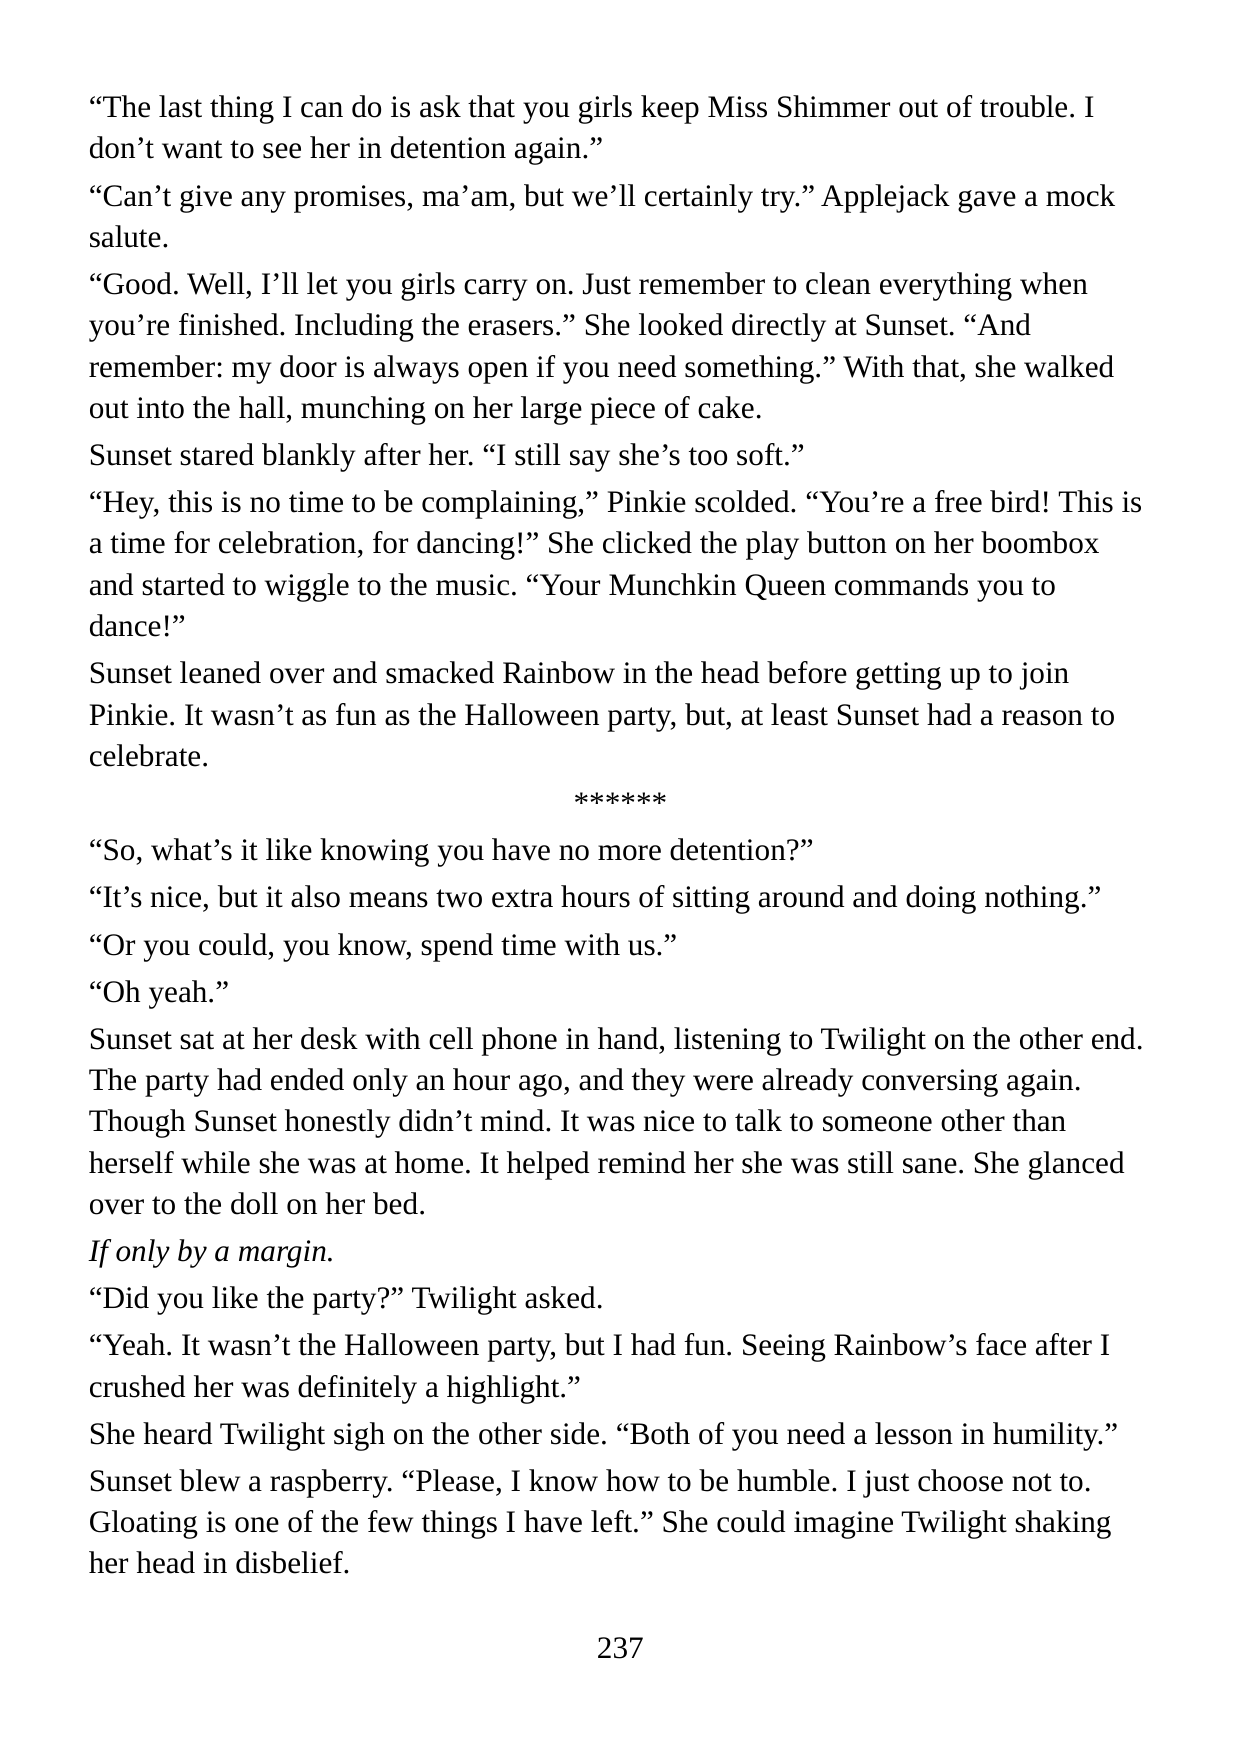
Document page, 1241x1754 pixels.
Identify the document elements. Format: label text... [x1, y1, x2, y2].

text “Yeah. It wasn’t the Halloween party, but I had fun. Seeing Rainbow’s face after I crushed her was definitely a highlight.” [88, 1327, 1152, 1404]
text If only by a margin. [88, 1232, 1152, 1268]
text Sunset stared blankly after her. “I still say she’s too soft.” [88, 436, 1152, 472]
text “Can’t give any promises, ma’am, but we’ll certainly try.” Applejack gave a mock salute. [88, 177, 1152, 254]
text ****** [88, 784, 1152, 820]
text “Oh yeah.” [88, 973, 1152, 1009]
text “The last thing I can do is ask that you girls keep Miss Shimmer out of trouble. I don’t want to see her in detention again.” [88, 88, 1152, 166]
text “It’s nice, but it also means two extra hours of sitting around and doing nothing.” [88, 878, 1152, 914]
text “So, what’s it like knowing you have no more detention?” [88, 831, 1152, 867]
text Sunset sat at her desk with cell phone in hand, listening to Twilight on the other end. The party had ended only an hour ago, and they were already conversing again. Though Sunset honestly didn’t mind. It was nice to talk to someone other than herself while she was at home. It helped remind her she was still sane. She glanced over to the doll on her bed. [88, 1020, 1152, 1221]
text “Or you could, you know, spend time with us.” [88, 926, 1152, 962]
text “Hey, this is no time to be complaining,” Pinkie scolded. “You’re a free bird! This is a time for celebration, for dancing!” She clicked the play button on her boombox and started to wiggle to the music. “Your Munchkin Queen commands you to dance!” [88, 483, 1152, 643]
text Sunset leaned over and smacked Rainbow in the head before getting up to join Pinkie. It wasn’t as fun as the Halloween party, but, at least Sunset had a reason to celebrate. [88, 654, 1152, 773]
text Sunset blew a raspberry. “Please, I know how to be humble. I just choose not to. Gloating is one of the few things I have left.” She could imagine Twilight shaking her head in disbelief. [88, 1462, 1152, 1581]
text “Did you like the party?” Twilight asked. [88, 1279, 1152, 1315]
text “Good. Well, I’ll let you girls carry on. Just remember to clean everything when you’re finished. Including the erasers.” She looked directly at Sunset. “And remember: my door is always open if you need something.” With that, she walked out into the hall, munching on her large piece of cake. [88, 265, 1152, 425]
text She heard Twilight sigh on the other side. “Both of you need a lesson in humility.” [88, 1415, 1152, 1451]
